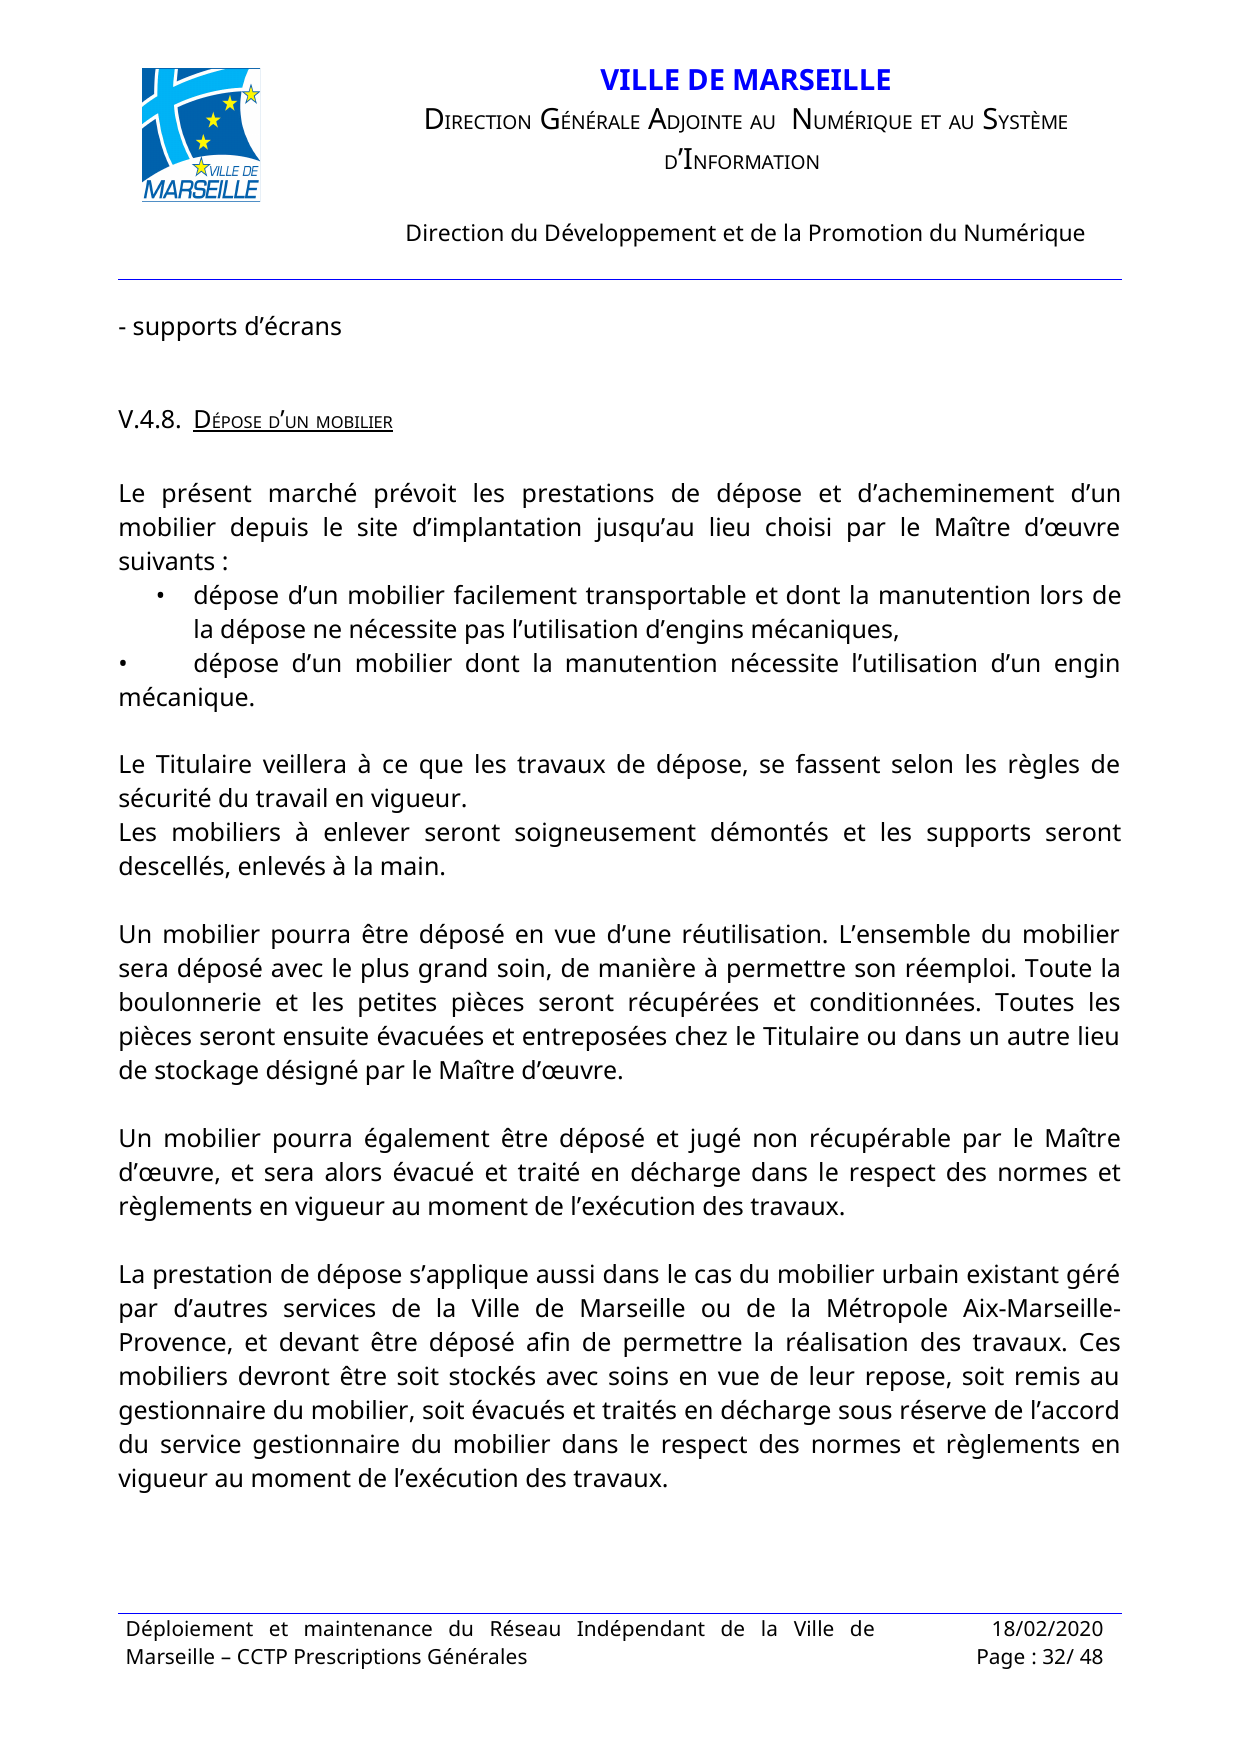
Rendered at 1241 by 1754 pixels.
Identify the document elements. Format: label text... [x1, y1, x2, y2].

list dépose d’un mobilier dont la manutention nécessite l’utilisation d’un engin mécanique. [118, 646, 1122, 713]
text Un mobilier pourra être déposé en vue d’une réutilisation. L’ensemble du mobilier sera déposé avec le plus grand soin, de manière à permettre son réemploi. Toute la boulonnerie et les petites pièces seront récupérées et conditionnées. Toutes les pièces seront ensuite évacuées et entreposées chez le Titulaire ou dans un autre lieu de stockage désigné par le Maître d’œuvre. [118, 917, 1122, 1087]
picture [142, 68, 261, 202]
picture [142, 68, 158, 105]
text La prestation de dépose s’applique aussi dans le cas du mobilier urbain existant géré par d’autres services de la Ville de Marseille ou de la Métropole Aix-Marseille-Provence, et devant être déposé afin de permettre la réalisation des travaux. Ces mobiliers devront être soit stockés avec soins en vue de leur repose, soit remis au gestionnaire du mobilier, soit évacués et traités en décharge sous réserve de l’accord du service gestionnaire du mobilier dans le respect des normes et règlements en vigueur au moment de l’exécution des travaux. [118, 1257, 1122, 1494]
text - supports d’écrans [118, 309, 1122, 343]
text Le Titulaire veillera à ce que les travaux de dépose, se fassent selon les règles de sécurité du travail en vigueur. [118, 747, 1122, 815]
list dépose d’un mobilier facilement transportable et dont la manutention lors de la dépose ne nécessite pas l’utilisation d’engins mécaniques, [156, 578, 1122, 646]
picture [174, 68, 224, 85]
text Un mobilier pourra également être déposé et jugé non récupérable par le Maître d’œuvre, et sera alors évacué et traité en décharge dans le respect des normes et règlements en vigueur au moment de l’exécution des travaux. [118, 1121, 1122, 1223]
subtitle Dépose d’un mobilier [118, 402, 1122, 436]
text Le présent marché prévoit les prestations de dépose et d’acheminement d’un mobilier depuis le site d’implantation jusqu’au lieu choisi par le Maître d’œuvre suivants : [118, 476, 1122, 578]
text Les mobiliers à enlever seront soigneusement démontés et les supports seront descellés, enlevés à la main. [118, 815, 1122, 883]
